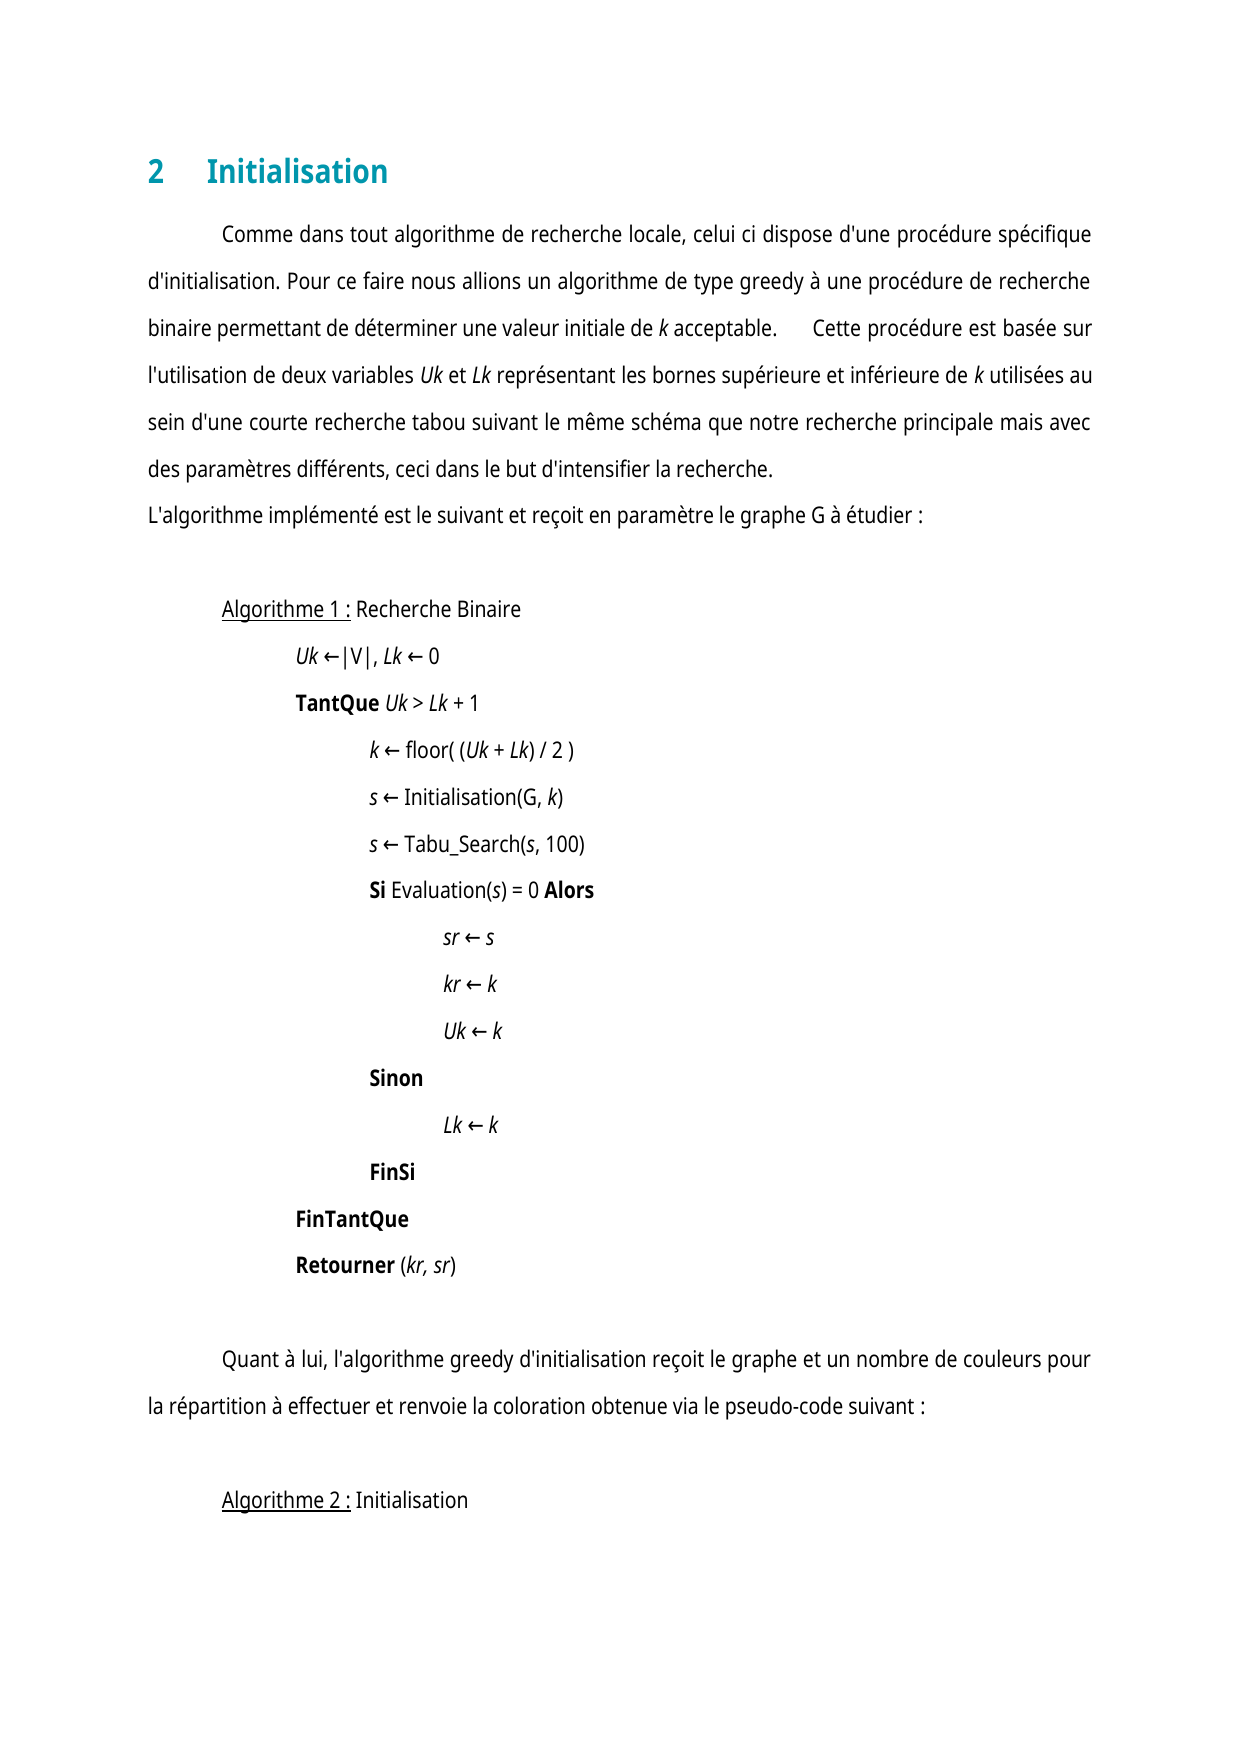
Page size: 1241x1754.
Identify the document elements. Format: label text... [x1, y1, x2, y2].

text s ← Tabu_Search(s, 100) [148, 827, 1092, 859]
text TantQue Uk > Lk + 1 [148, 687, 1092, 718]
text Comme dans tout algorithme de recherche locale, celui ci dispose d'une procédure spécifique d'initialisation. Pour ce faire nous allions un algorithme de type greedy à une procédure de recherche binaire permettant de déterminer une valeur initiale de k acceptable. Cette procédure est basée sur l'utilisation de deux variables Uk et Lk représentant les bornes supérieure et inférieure de k utilisées au sein d'une courte recherche tabou suivant le même schéma que notre recherche principale mais avec des paramètres différents, ceci dans le but d'intensifier la recherche. [148, 218, 1092, 484]
text Algorithme 1 : Recherche Binaire [148, 593, 1092, 624]
text Sinon [148, 1062, 1092, 1093]
text Quant à lui, l'algorithme greedy d'initialisation reçoit le graphe et un nombre de couleurs pour la répartition à effectuer et renvoie la coloration obtenue via le pseudo-code suivant : [148, 1343, 1092, 1421]
text Retourner (kr, sr) [148, 1249, 1092, 1281]
text Algorithme 2 : Initialisation [148, 1484, 1092, 1515]
text L'algorithme implémenté est le suivant et reçoit en paramètre le graphe G à étudier : [148, 499, 1092, 531]
text Si Evaluation(s) = 0 Alors [148, 874, 1092, 906]
text Uk ← k [148, 1015, 1092, 1046]
text Lk ← k [148, 1109, 1092, 1140]
text sr ← s [148, 921, 1092, 952]
text k ← floor( (Uk + Lk) / 2 ) [148, 734, 1092, 765]
text FinSi [148, 1156, 1092, 1187]
text FinTantQue [148, 1202, 1092, 1234]
text s ← Initialisation(G, k) [148, 781, 1092, 812]
subtitle Initialisation [148, 148, 1092, 193]
text Uk ←|V|, Lk ← 0 [148, 640, 1092, 671]
text kr ← k [148, 968, 1092, 999]
